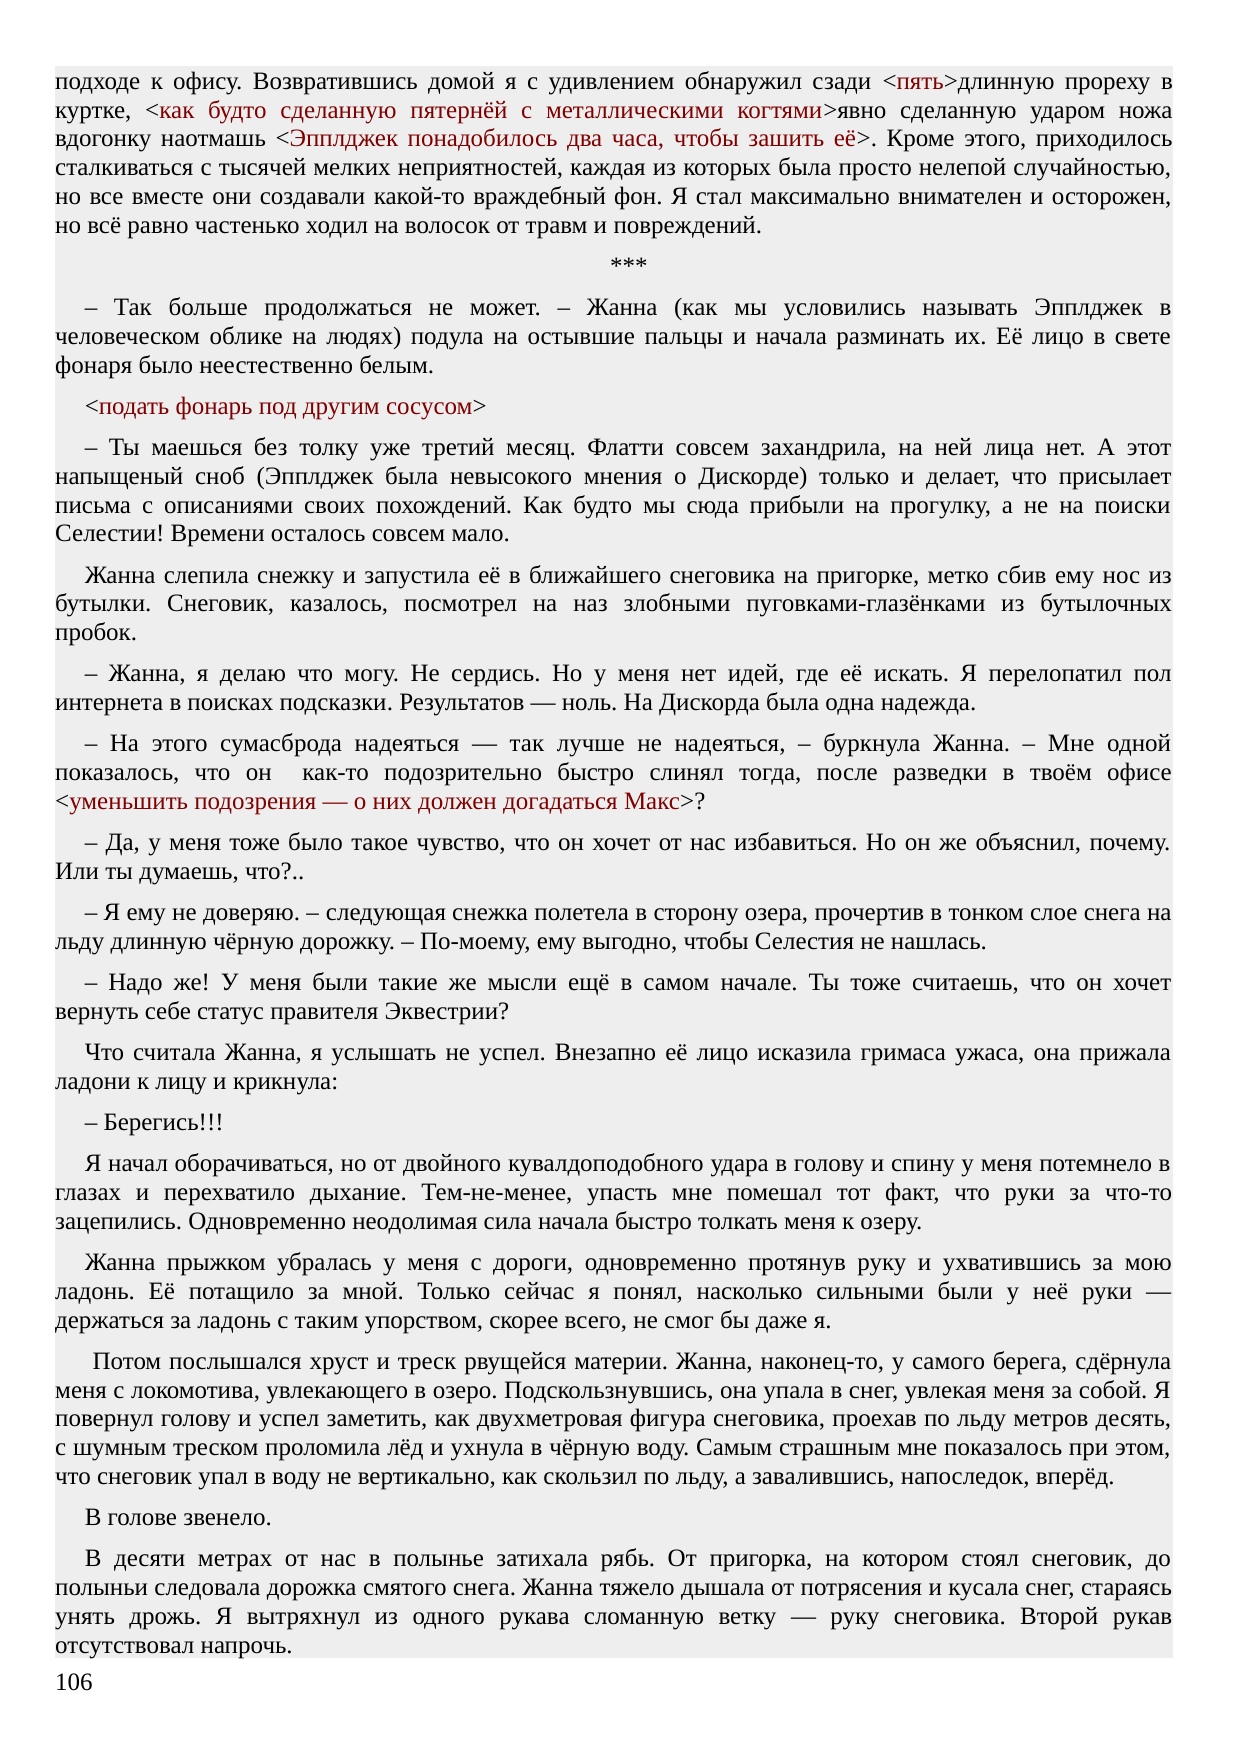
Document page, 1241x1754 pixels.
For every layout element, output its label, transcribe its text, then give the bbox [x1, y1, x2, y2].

text Что считала Жанна, я услышать не успел. Внезапно её лицо исказила гримаса ужаса, она прижала ладони к лицу и крикнула: [55, 1037, 1173, 1095]
text В десяти метрах от нас в полынье затихала рябь. От пригорка, на котором стоял снеговик, до полыньи следовала дорожка смятого снега. Жанна тяжело дышала от потрясения и кусала снег, стараясь унять дрожь. Я вытряхнул из одного рукава сломанную ветку — руку снеговика. Второй рукав отсутствовал напрочь. [55, 1543, 1173, 1658]
text подходе к офису. Возвратившись домой я с удивлением обнаружил сзади <пять>длинную прореху в куртке, <как будто сделанную пятернёй с металлическими когтями>явно сделанную ударом ножа вдогонку наотмашь <Эпплджек понадобилось два часа, чтобы зашить её>. Кроме этого, приходилось сталкиваться с тысячей мелких неприятностей, каждая из которых была просто нелепой случайностью, но все вместе они создавали какой-то враждебный фон. Я стал максимально внимателен и осторожен, но всё равно частенько ходил на волосок от травм и повреждений. [55, 66, 1173, 238]
text Потом послышался хруст и треск рвущейся материи. Жанна, наконец-то, у самого берега, сдёрнула меня с локомотива, увлекающего в озеро. Подскользнувшись, она упала в снег, увлекая меня за собой. Я повернул голову и успел заметить, как двухметровая фигура снеговика, проехав по льду метров десять, с шумным треском проломила лёд и ухнула в чёрную воду. Самым страшным мне показалось при этом, что снеговик упал в воду не вертикально, как скользил по льду, а завалившись, напоследок, вперёд. [55, 1346, 1173, 1490]
text – На этого сумасброда надеяться — так лучше не надеяться, – буркнула Жанна. – Мне одной показалось, что он как-то подозрительно быстро слинял тогда, после разведки в твоём офисе <уменьшить подозрения — о них должен догадаться Макс>? [55, 728, 1173, 815]
text Жанна слепила снежку и запустила её в ближайшего снеговика на пригорке, метко сбив ему нос из бутылки. Снеговик, казалось, посмотрел на наз злобными пуговками-глазёнками из бутылочных пробок. [55, 560, 1173, 646]
text – Я ему не доверяю. – следующая снежка полетела в сторону озера, прочертив в тонком слое снега на льду длинную чёрную дорожку. – По-моему, ему выгодно, чтобы Селестия не нашлась. [55, 897, 1173, 955]
text Я начал оборачиваться, но от двойного кувалдоподобного удара в голову и спину у меня потемнело в глазах и перехватило дыхание. Тем-не-менее, упасть мне помешал тот факт, что руки за что-то зацепились. Одновременно неодолимая сила начала быстро толкать меня к озеру. [55, 1148, 1173, 1235]
text В голове звенело. [55, 1502, 1173, 1531]
text – Так больше продолжаться не может. – Жанна (как мы условились называть Эпплджек в человеческом облике на людях) подула на остывшие пальцы и начала разминать их. Её лицо в свете фонаря было неестественно белым. [55, 292, 1173, 378]
text – Надо же! У меня были такие же мысли ещё в самом начале. Ты тоже считаешь, что он хочет вернуть себе статус правителя Эквестрии? [55, 967, 1173, 1025]
text – Да, у меня тоже было такое чувство, что он хочет от нас избавиться. Но он же объяснил, почему. Или ты думаешь, что?.. [55, 827, 1173, 885]
text – Берегись!!! [55, 1107, 1173, 1136]
text – Ты маешься без толку уже третий месяц. Флатти совсем захандрила, на ней лица нет. А этот напыщеный сноб (Эпплджек была невысокого мнения о Дискорде) только и делает, что присылает письма с описаниями своих похождений. Как будто мы сюда прибыли на прогулку, а не на поиски Селестии! Времени осталось совсем мало. [55, 432, 1173, 547]
text – Жанна, я делаю что могу. Не сердись. Но у меня нет идей, где её искать. Я перелопатил пол интернета в поисках подсказки. Результатов — ноль. На Дискорда была одна надежда. [55, 658, 1173, 716]
text Жанна прыжком убралась у меня с дороги, одновременно протянув руку и ухватившись за мою ладонь. Её потащило за мной. Только сейчас я понял, насколько сильными были у неё руки — держаться за ладонь с таким упорством, скорее всего, не смог бы даже я. [55, 1247, 1173, 1333]
text <подать фонарь под другим сосусом> [55, 391, 1173, 420]
text *** [55, 251, 1173, 280]
